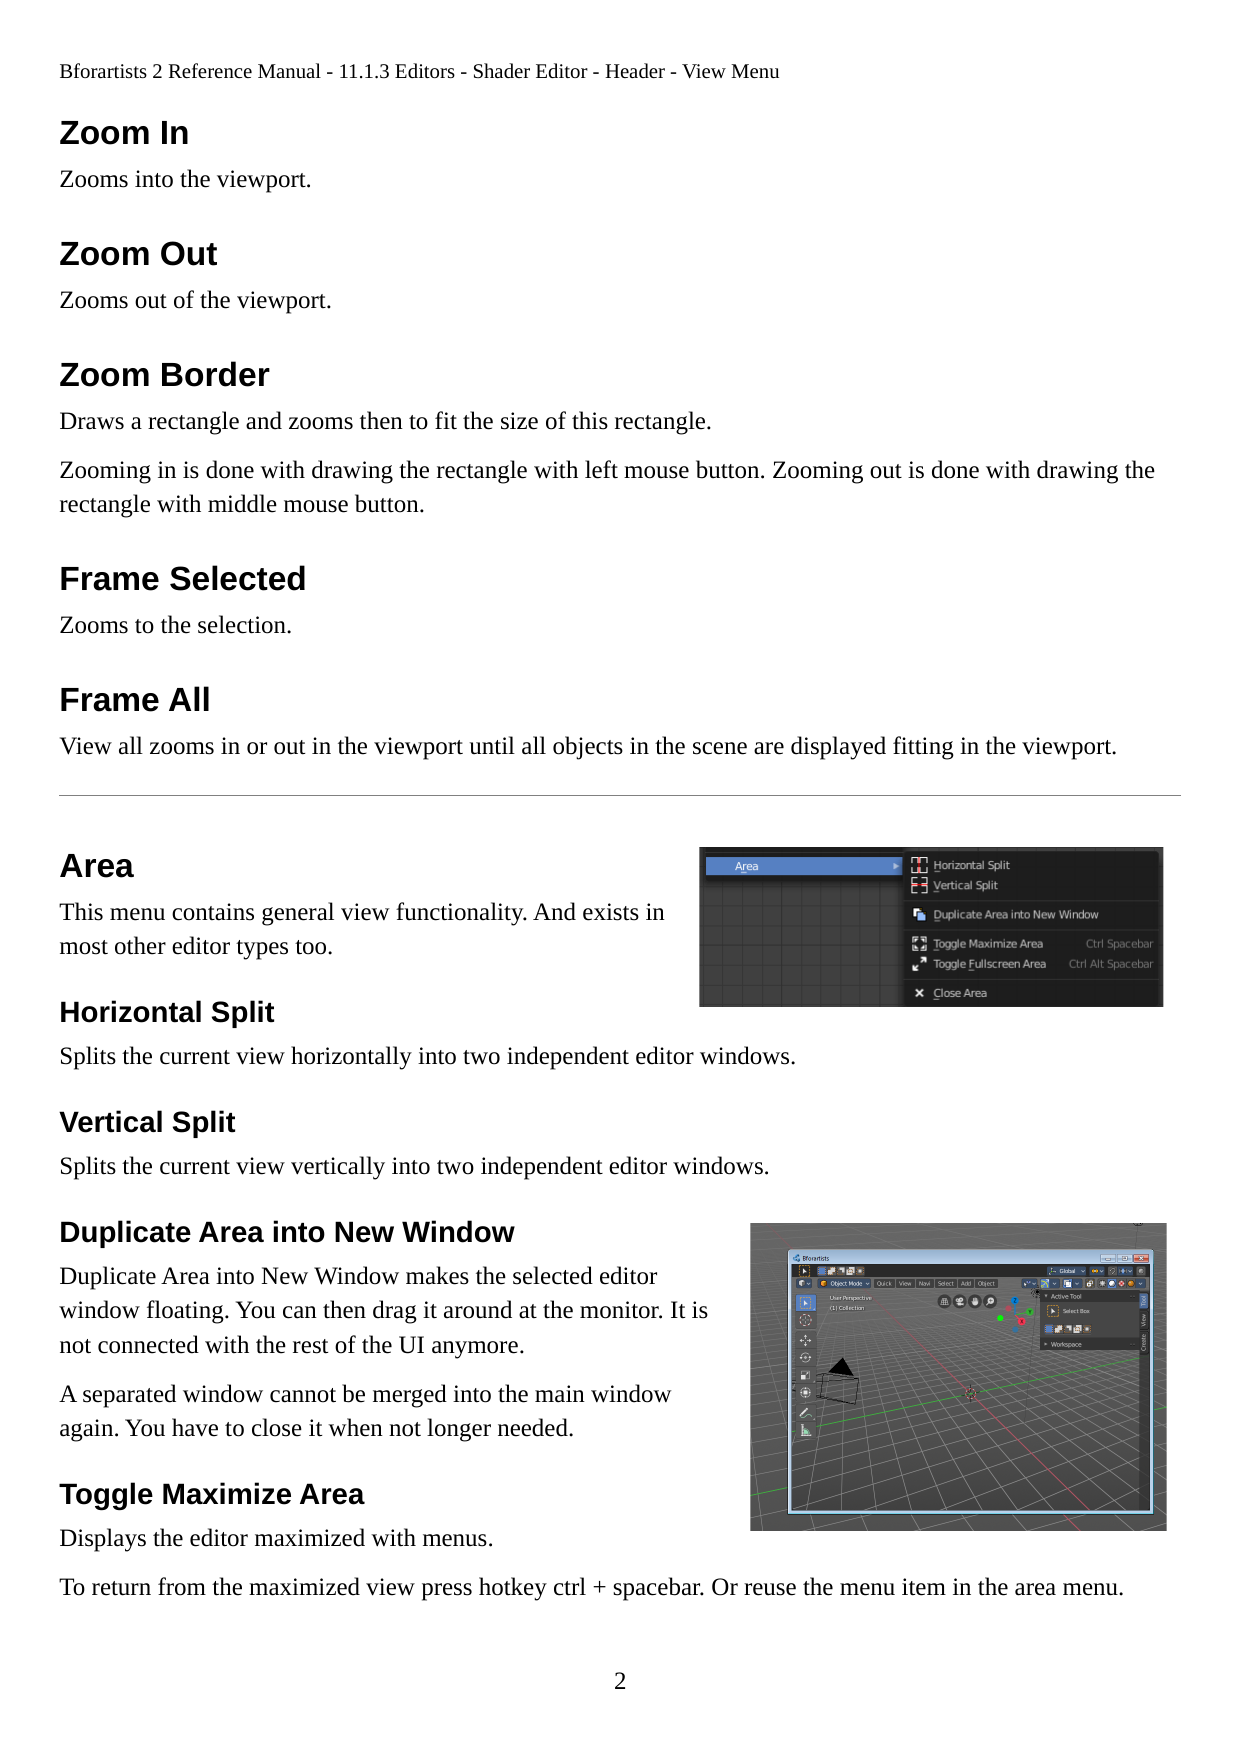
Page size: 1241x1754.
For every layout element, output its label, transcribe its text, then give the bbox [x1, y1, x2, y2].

text Draws a rectangle and zooms then to fit the size of this rectangle. [59, 406, 1181, 434]
text Zooms into the viewport. [59, 164, 1181, 192]
text Zooming in is done with drawing the rectangle with left mouse button. Zooming out is done with drawing the rectangle with middle mouse button. [59, 455, 1181, 518]
subtitle Zoom In [59, 113, 1181, 151]
subtitle [1167, 1477, 1181, 1511]
picture [699, 847, 1164, 1007]
text Duplicate Area into New Window makes the selected editor window floating. You can then drag it around at the monitor. It is not connected with the rest of the UI anymore. [59, 1261, 750, 1358]
subtitle Vertical Split [59, 1105, 1181, 1138]
text Splits the current view horizontally into two independent editor windows. [59, 1041, 1181, 1070]
subtitle Zoom Border [59, 355, 1181, 393]
subtitle Toggle Maximize Area [59, 1477, 750, 1511]
text Zooms out of the viewport. [59, 285, 1181, 313]
subtitle Frame All [59, 680, 1181, 719]
subtitle Horizontal Split [59, 995, 1181, 1028]
text Zooms to the selection. [59, 610, 1181, 639]
subtitle Zoom Out [59, 234, 1181, 272]
text View all zooms in or out in the viewport until all objects in the scene are displayed fitting in the viewport. [59, 731, 1181, 760]
text Displays the editor maximized with menus. [59, 1523, 1181, 1552]
subtitle Area [59, 846, 1181, 884]
text To return from the maximized view press hotkey ctrl + spacebar. Or reuse the menu item in the area menu. [59, 1572, 1181, 1601]
subtitle Frame Selected [59, 559, 1181, 598]
text This menu contains general view functionality. And exists in most other editor types too. [59, 897, 699, 960]
subtitle Duplicate Area into New Window [59, 1214, 1181, 1248]
picture [750, 1223, 1167, 1531]
text Splits the current view vertically into two independent editor windows. [59, 1151, 1181, 1180]
text A separated window cannot be merged into the main window again. You have to close it when not longer needed. [59, 1379, 750, 1442]
